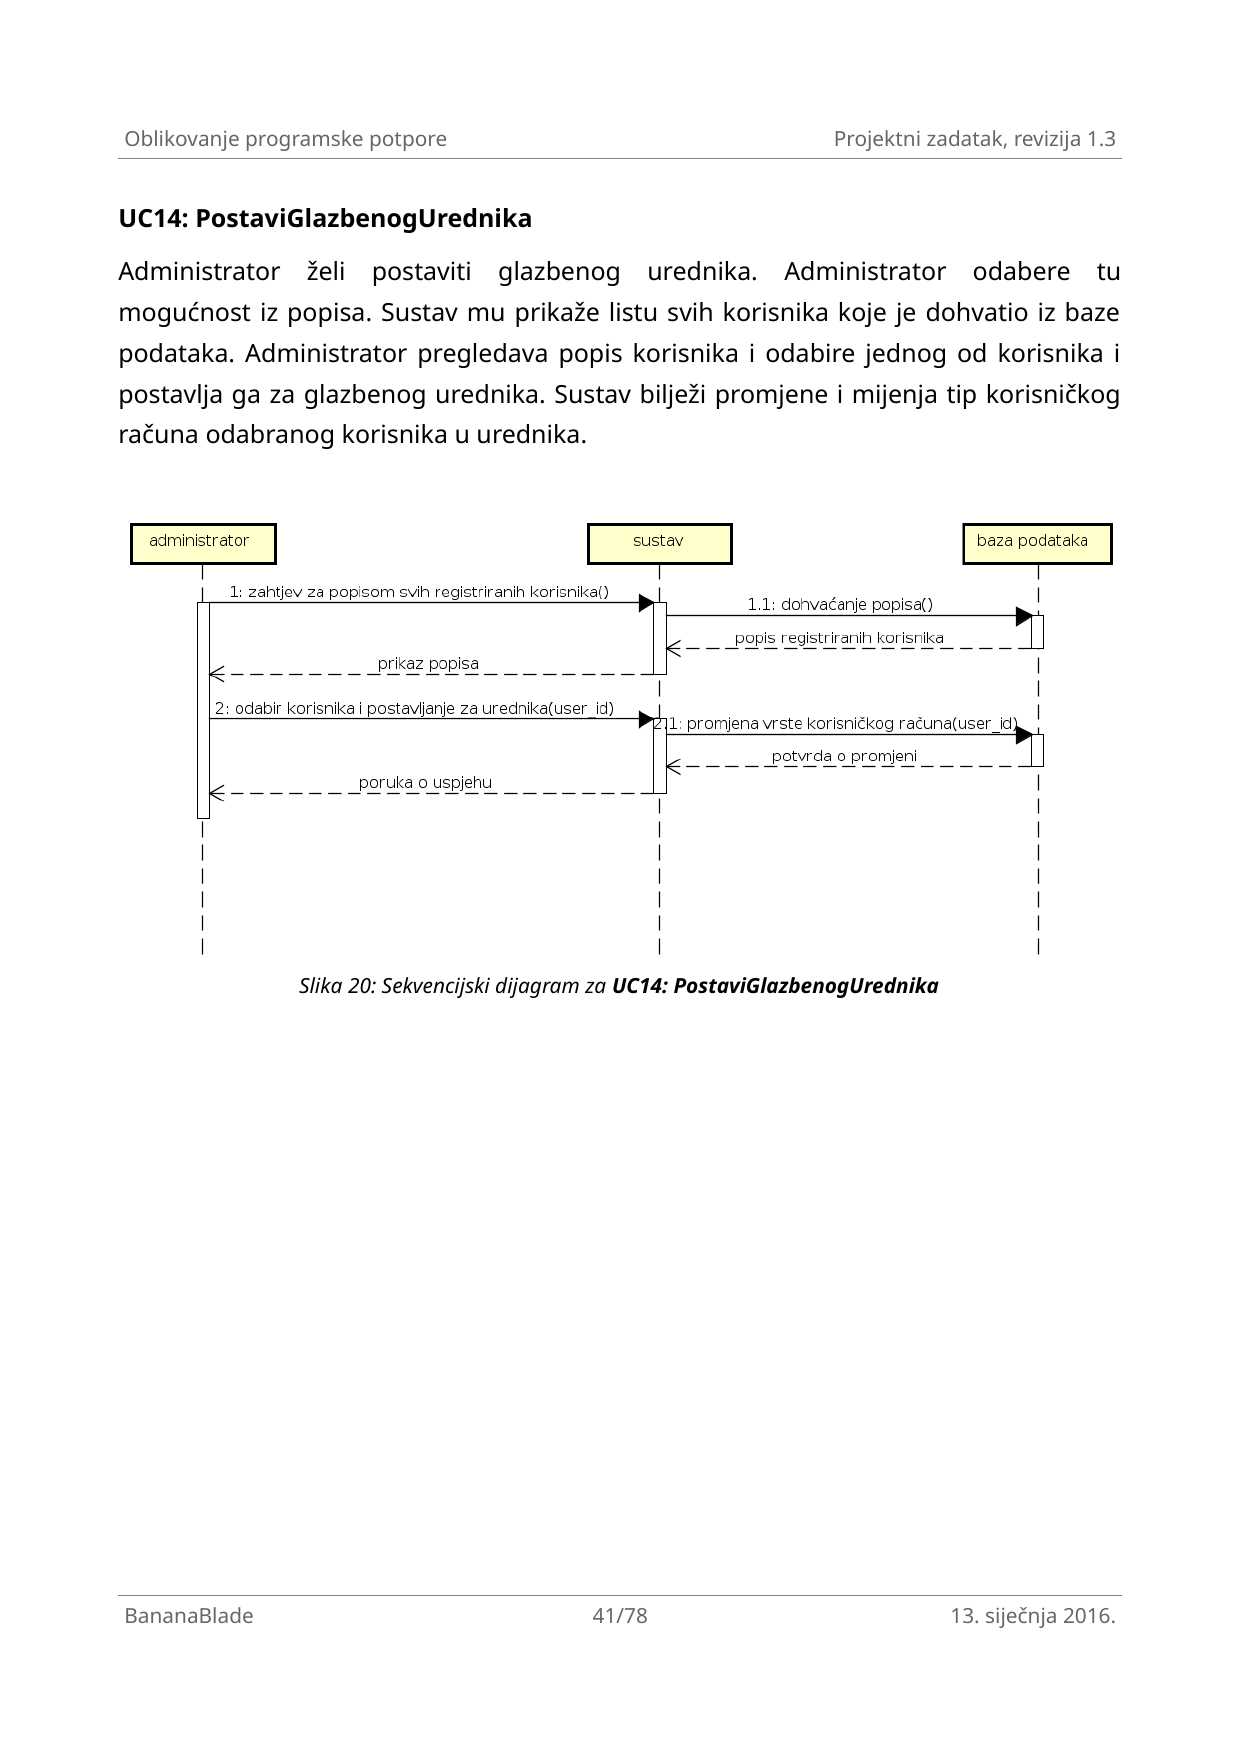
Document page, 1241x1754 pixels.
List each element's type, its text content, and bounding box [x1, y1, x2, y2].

picture [118, 511, 1123, 966]
subtitle UC14: PostaviGlazbenogUrednika [118, 201, 1122, 234]
text Administrator želi postaviti glazbenog urednika. Administrator odabere tu mogućnost iz popisa. Sustav mu prikaže listu svih korisnika koje je dohvatio iz baze podataka. Administrator pregledava popis korisnika i odabire jednog od korisnika i postavlja ga za glazbenog urednika. Sustav bilježi promjene i mijenja tip korisničkog računa odabranog korisnika u urednika. [118, 254, 1122, 451]
text Slika 20: Sekvencijski dijagram za UC14: PostaviGlazbenogUrednika [118, 966, 1122, 999]
